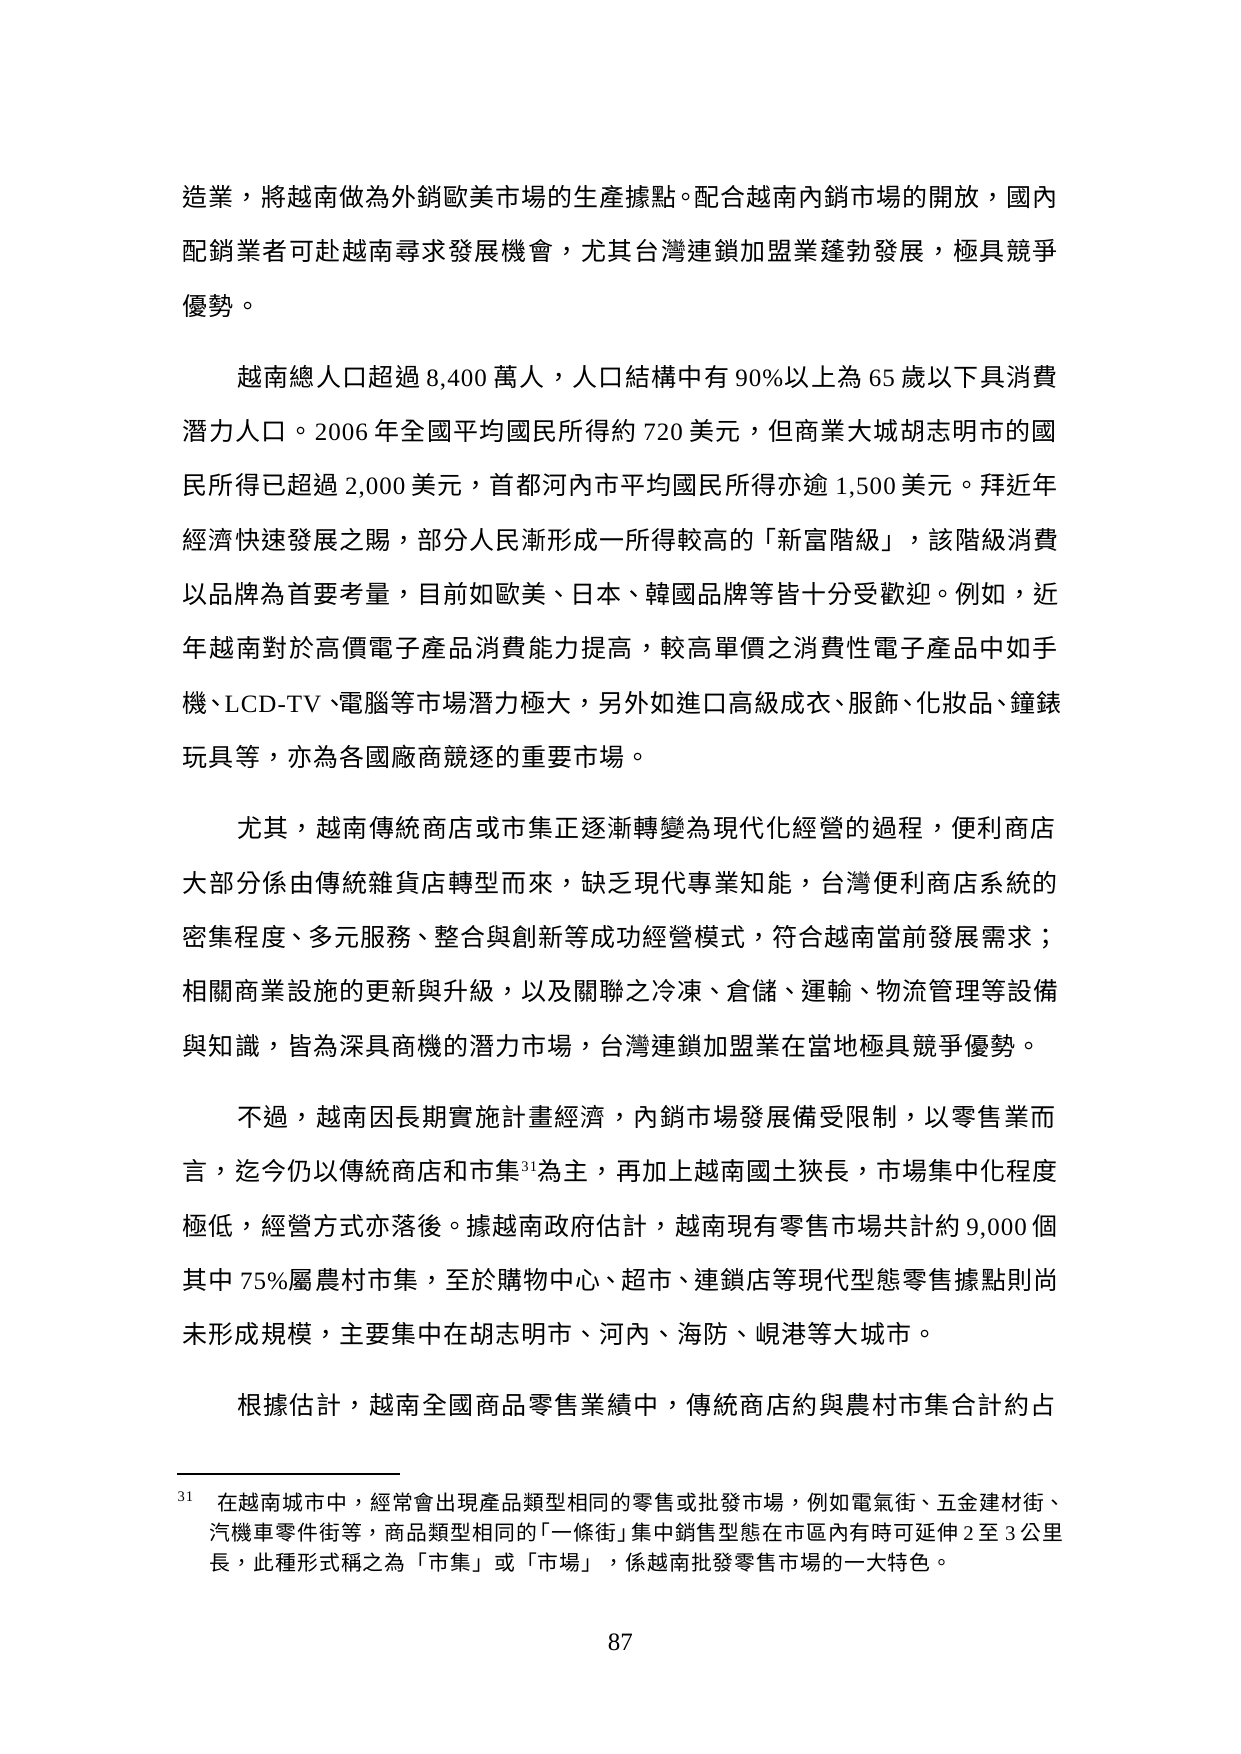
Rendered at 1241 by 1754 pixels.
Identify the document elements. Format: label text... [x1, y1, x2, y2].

text 根據估計，越南全國商品零售業績中，傳統商店約與農村市集合計約占 [183, 1386, 1058, 1422]
text 造業，將越南做為外銷歐美市場的生產據點。配合越南內銷市場的開放，國內配銷業者可赴越南尋求發展機會，尤其台灣連鎖加盟業蓬勃發展，極具競爭優勢。 [183, 177, 1058, 322]
text 在越南城市中，經常會出現產品類型相同的零售或批發市場，例如電氣街、五金建材街、汽機車零件街等，商品類型相同的「一條街」集中銷售型態在市區內有時可延伸2至3公里長，此種形式稱之為「市集」或「市場」，係越南批發零售市場的一大特色。 [177, 1486, 1063, 1577]
text 不過，越南因長期實施計畫經濟，內銷市場發展備受限制，以零售業而言，迄今仍以傳統商店和市集為主，再加上越南國土狹長，市場集中化程度極低，經營方式亦落後。據越南政府估計，越南現有零售市場共計約9,000個，其中75%屬農村市集，至於購物中心、超市、連鎖店等現代型態零售據點則尚未形成規模，主要集中在胡志明市、河內、海防、峴港等大城市。 [183, 1097, 1058, 1351]
text 越南總人口超過8,400萬人，人口結構中有90%以上為65歲以下具消費潛力人口。2006年全國平均國民所得約720美元，但商業大城胡志明市的國民所得已超過2,000美元，首都河內市平均國民所得亦逾1,500美元。拜近年經濟快速發展之賜，部分人民漸形成一所得較高的「新富階級」，該階級消費以品牌為首要考量，目前如歐美、日本、韓國品牌等皆十分受歡迎。例如，近年越南對於高價電子產品消費能力提高，較高單價之消費性電子產品中如手機、LCD-TV、電腦等市場潛力極大，另外如進口高級成衣、服飾、化妝品、鐘錶、玩具等，亦為各國廠商競逐的重要市場。 [183, 357, 1058, 774]
text 尤其，越南傳統商店或市集正逐漸轉變為現代化經營的過程，便利商店大部分係由傳統雜貨店轉型而來，缺乏現代專業知能，台灣便利商店系統的密集程度、多元服務、整合與創新等成功經營模式，符合越南當前發展需求；相關商業設施的更新與升級，以及關聯之冷凍、倉儲、運輸、物流管理等設備與知識，皆為深具商機的潛力市場，台灣連鎖加盟業在當地極具競爭優勢。 [183, 809, 1058, 1062]
